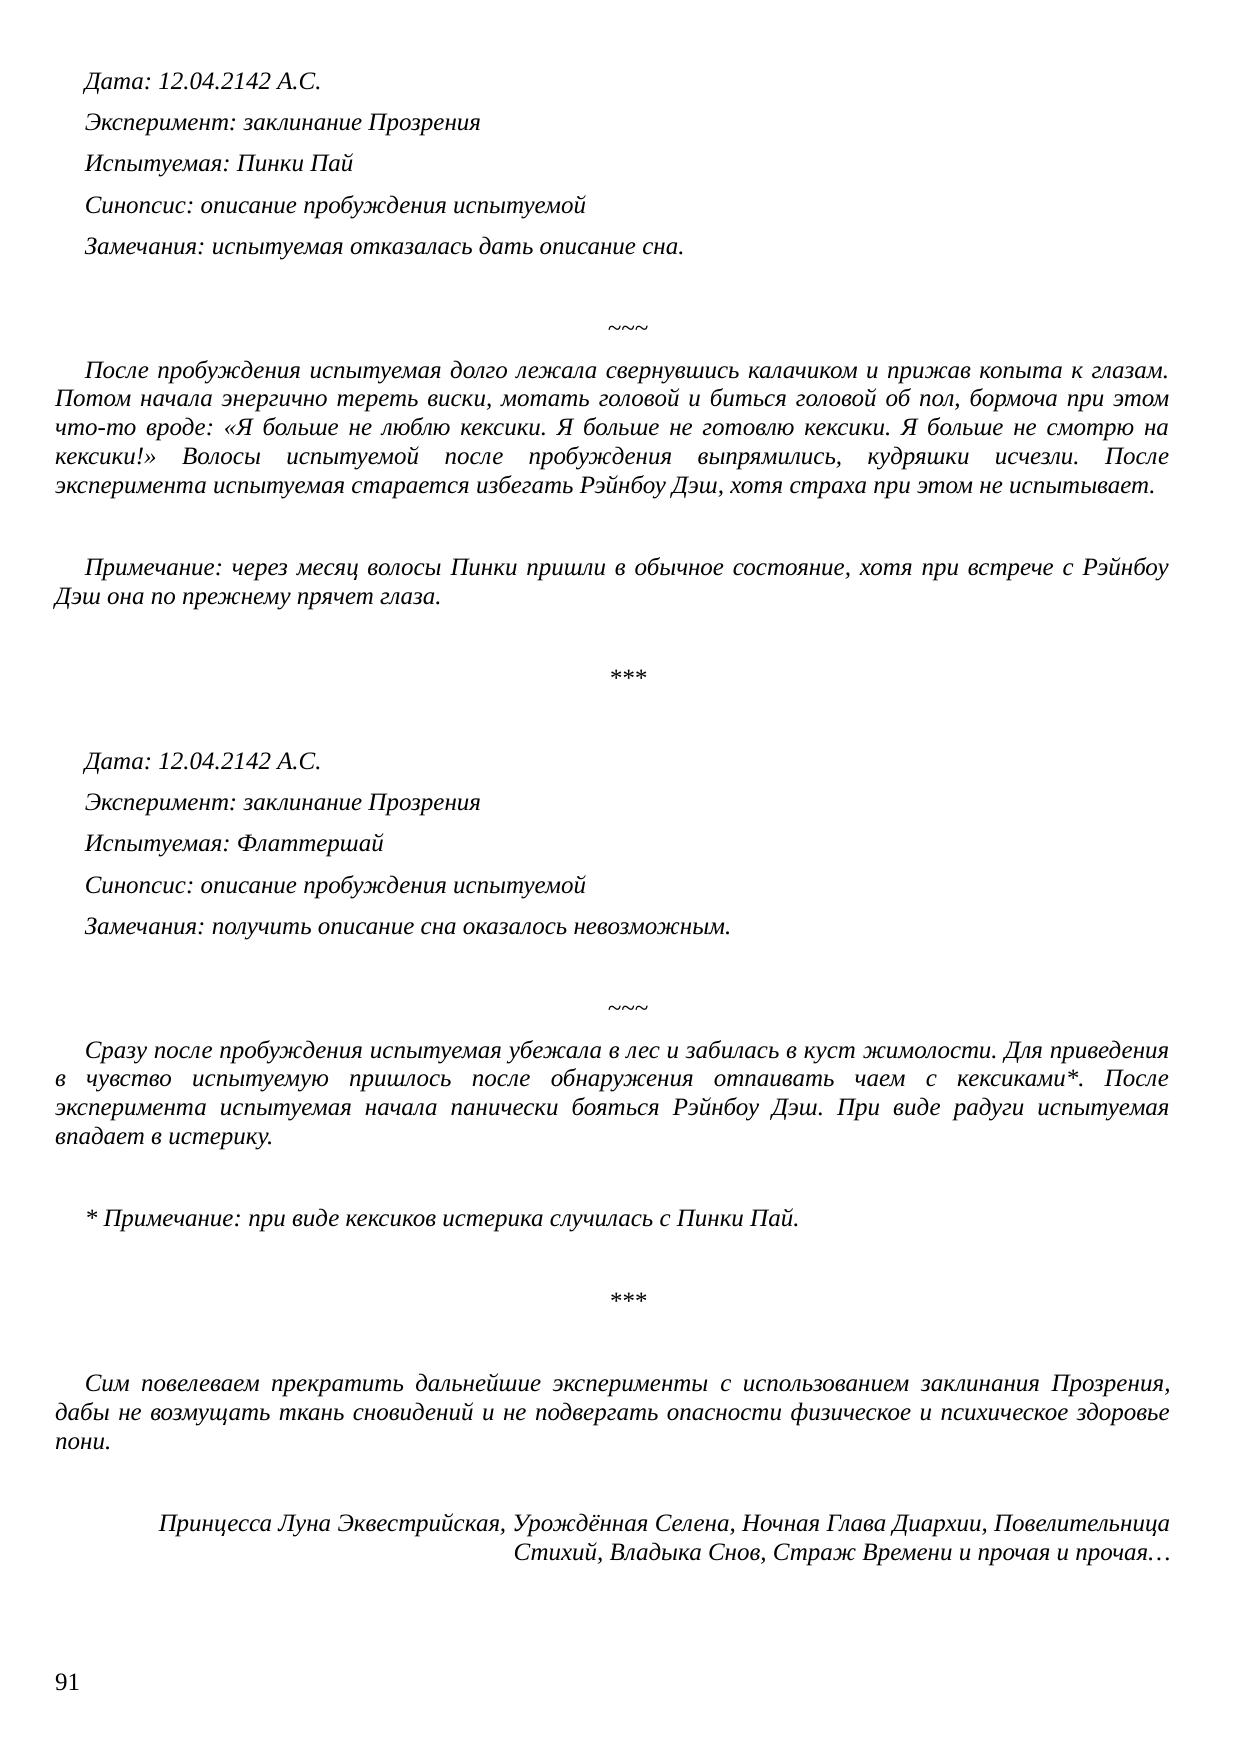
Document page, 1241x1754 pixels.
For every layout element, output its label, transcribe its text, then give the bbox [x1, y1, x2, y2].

text Синопсис: описание пробуждения испытуемой [55, 190, 1173, 218]
text ~~~ [55, 993, 1173, 1022]
text * Примечание: при виде кексиков истерика случилась с Пинки Пай. [55, 1203, 1173, 1232]
text Испытуемая: Флаттершай [55, 828, 1173, 857]
text ~~~ [55, 313, 1173, 342]
text Замечания: испытуемая отказалась дать описание сна. [55, 231, 1173, 260]
text Синопсис: описание пробуждения испытуемой [55, 870, 1173, 898]
text Эксперимент: заклинание Прозрения [55, 787, 1173, 816]
text *** [55, 1286, 1173, 1315]
text Эксперимент: заклинание Прозрения [55, 107, 1173, 136]
text Сим повелеваем прекратить дальнейшие эксперименты с использованием заклинания Прозрения, дабы не возмущать ткань сновидений и не подвергать опасности физическое и психическое здоровье пони. [55, 1368, 1173, 1455]
text Замечания: получить описание сна оказалось невозможным. [55, 911, 1173, 940]
text *** [55, 663, 1173, 692]
text После пробуждения испытуемая долго лежала свернувшись калачиком и прижав копыта к глазам. Потом начала энергично тереть виски, мотать головой и биться головой об пол, бормоча при этом что-то вроде: «Я больше не люблю кексики. Я больше не готовлю кексики. Я больше не смотрю на кексики!» Волосы испытуемой после пробуждения выпрямились, кудряшки исчезли. После эксперимента испытуемая старается избегать Рэйнбоу Дэш, хотя страха при этом не испытывает. [55, 355, 1173, 498]
text Испытуемая: Пинки Пай [55, 148, 1173, 177]
text Дата: 12.04.2142 А.С. [55, 746, 1173, 775]
text Принцесса Луна Эквестрийская, Урождённая Селена, Ночная Глава Диархии, Повелительница Стихий, Владыка Снов, Страж Времени и прочая и прочая… [55, 1508, 1173, 1566]
text Примечание: через месяц волосы Пинки пришли в обычное состояние, хотя при встрече с Рэйнбоу Дэш она по прежнему прячет глаза. [55, 552, 1173, 610]
text Сразу после пробуждения испытуемая убежала в лес и забилась в куст жимолости. Для приведения в чувство испытуемую пришлось после обнаружения отпаивать чаем с кексиками*. После эксперимента испытуемая начала панически бояться Рэйнбоу Дэш. При виде радуги испытуемая впадает в истерику. [55, 1035, 1173, 1150]
text Дата: 12.04.2142 А.С. [55, 66, 1173, 95]
